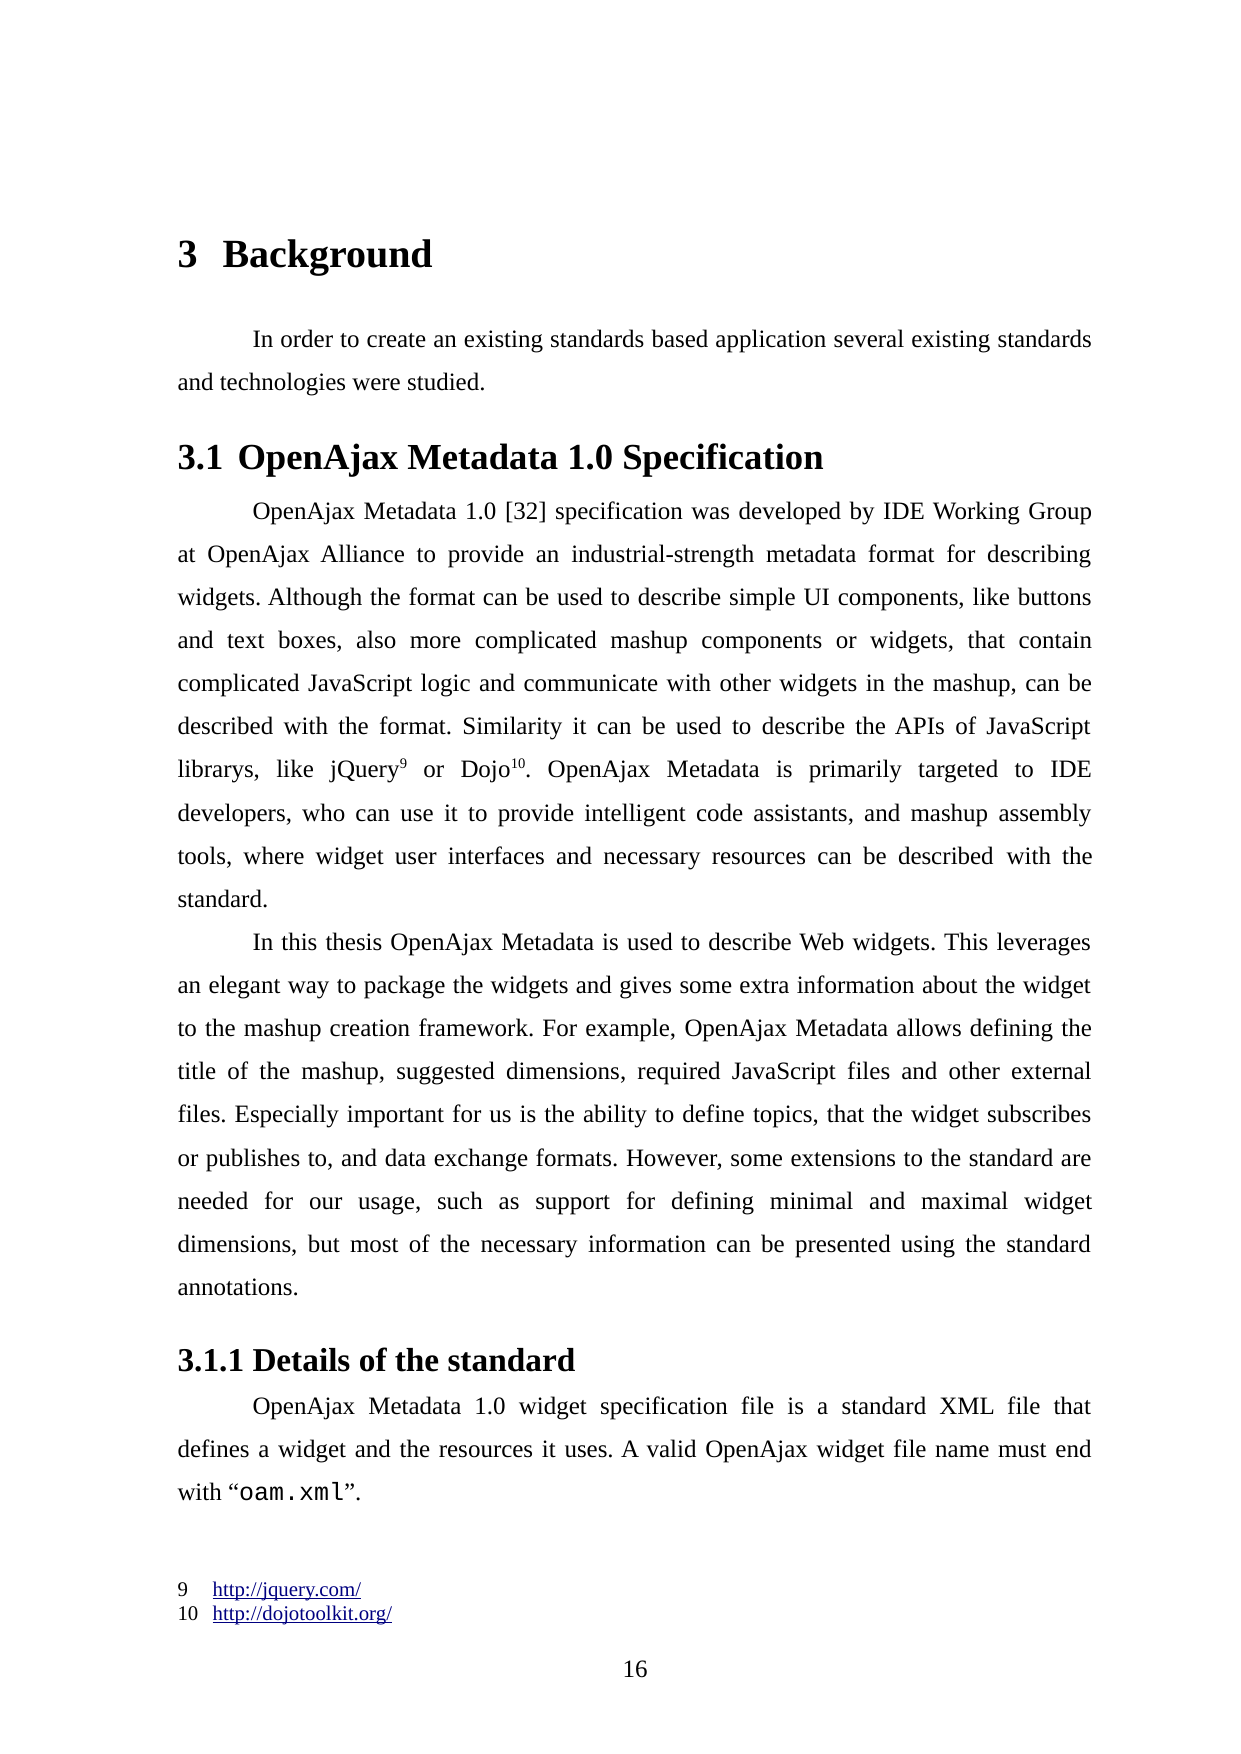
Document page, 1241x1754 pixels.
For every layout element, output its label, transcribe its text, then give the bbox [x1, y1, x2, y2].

text OpenAjax Metadata 1.0 [32] specification was developed by IDE Working Group at OpenAjax Alliance to provide an industrial-strength metadata format for describing widgets. Although the format can be used to describe simple UI components, like buttons and text boxes, also more complicated mashup components or widgets, that contain complicated JavaScript logic and communicate with other widgets in the mashup, can be described with the format. Similarity it can be used to describe the APIs of JavaScript librarys, like jQuery or Dojo. OpenAjax Metadata is primarily targeted to IDE developers, who can use it to provide intelligent code assistants, and mashup assembly tools, where widget user interfaces and necessary resources can be described with the standard. [177, 496, 1093, 913]
text http://dojotoolkit.org/ [177, 1601, 1093, 1625]
subtitle Background [177, 231, 1093, 277]
subtitle Details of the standard [177, 1340, 1093, 1378]
text In this thesis OpenAjax Metadata is used to describe Web widgets. This leverages an elegant way to package the widgets and gives some extra information about the widget to the mashup creation framework. For example, OpenAjax Metadata allows defining the title of the mashup, suggested dimensions, required JavaScript files and other external files. Especially important for us is the ability to define topics, that the widget subscribes or publishes to, and data exchange formats. However, some extensions to the standard are needed for our usage, such as support for defining minimal and maximal widget dimensions, but most of the necessary information can be presented using the standard annotations. [177, 927, 1093, 1301]
text http://jquery.com/ [177, 1577, 1093, 1601]
subtitle OpenAjax Metadata 1.0 Specification [177, 435, 1093, 477]
text OpenAjax Metadata 1.0 widget specification file is a standard XML file that defines a widget and the resources it uses. A valid OpenAjax widget file name must end with “oam.xml”. [177, 1391, 1093, 1508]
text In order to create an existing standards based application several existing standards and technologies were studied. [177, 324, 1093, 396]
